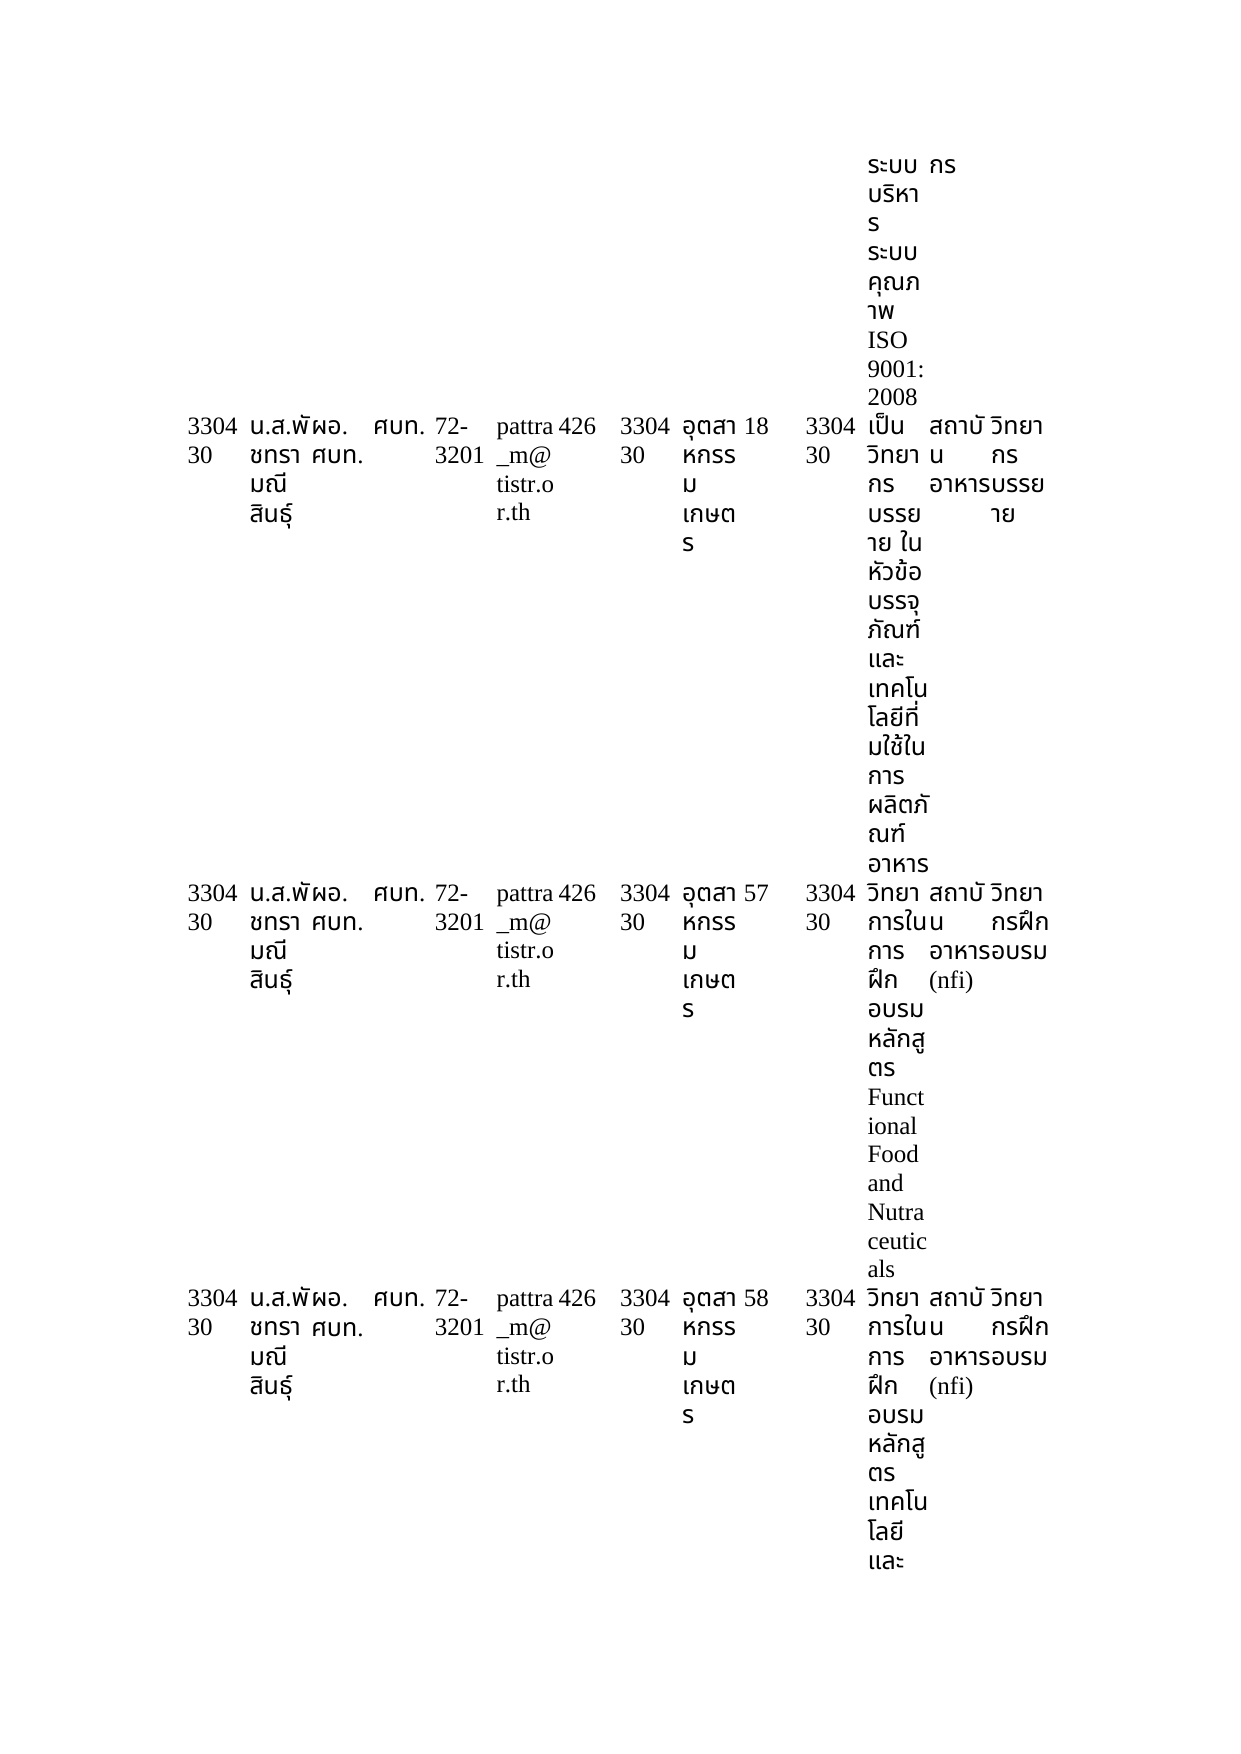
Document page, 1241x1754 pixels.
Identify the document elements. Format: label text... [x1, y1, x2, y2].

table_cell อุตสาหกรรมเกษตร [682, 878, 743, 1283]
table_cell 58 [744, 1283, 805, 1575]
table_cell 426 [558, 1283, 620, 1575]
table_cell ระบบบริหารระบบคุณภาพ ISO 9001:2008 [867, 150, 929, 411]
table_cell วิทยาการในการฝึกอบรมหลักสูตร Functional Food and Nutraceuticals [867, 878, 929, 1283]
table_cell ศบท. [373, 411, 434, 878]
table_cell กร [929, 150, 991, 411]
table_cell [311, 150, 373, 411]
table_cell [435, 150, 496, 411]
table_cell 330430 [620, 878, 682, 1283]
table_cell 330430 [188, 1283, 249, 1575]
table_cell [373, 150, 434, 411]
table_cell pattra_m@tistr.or.th [496, 878, 558, 1283]
table_cell วิทยากรฝึกอบรม [991, 878, 1053, 1283]
table_cell วิทยากรบรรยาย [991, 411, 1053, 878]
table_cell [188, 150, 249, 411]
table_cell น.ส.พัชทรา มณีสินธุ์ [249, 1283, 311, 1575]
table_cell 330430 [805, 1283, 867, 1575]
table_cell ศบท. [373, 878, 434, 1283]
table_cell สถาบันอาหาร (nfi) [929, 1283, 991, 1575]
table_cell 18 [744, 411, 805, 878]
table_cell ผอ. ศบท. [311, 411, 373, 878]
table_cell [991, 150, 1053, 411]
table_cell 330430 [620, 1283, 682, 1575]
table_cell [744, 150, 805, 411]
table_cell อุตสาหกรรมเกษตร [682, 411, 743, 878]
table_cell 330430 [188, 411, 249, 878]
table_cell 57 [744, 878, 805, 1283]
table_cell ศบท. [373, 1283, 434, 1575]
table_cell ผอ. ศบท. [311, 878, 373, 1283]
table_cell [249, 150, 311, 411]
table_cell สถาบันอาหาร [929, 411, 991, 878]
table_cell [558, 150, 620, 411]
table_cell pattra_m@tistr.or.th [496, 411, 558, 878]
table_cell [496, 150, 558, 411]
table_cell สถาบันอาหาร (nfi) [929, 878, 991, 1283]
table_cell น.ส.พัชทรา มณีสินธุ์ [249, 411, 311, 878]
table_cell 72-3201 [435, 878, 496, 1283]
table_cell วิทยาการในการฝึกอบรมหลักสูตร เทคโนโลยีและ [867, 1283, 929, 1575]
table_cell 330430 [188, 878, 249, 1283]
table_cell 426 [558, 878, 620, 1283]
table_cell [805, 150, 867, 411]
table_cell 426 [558, 411, 620, 878]
table_cell ผอ. ศบท. [311, 1283, 373, 1575]
table_cell [620, 150, 682, 411]
table_cell 330430 [805, 878, 867, 1283]
table_cell อุตสาหกรรมเกษตร [682, 1283, 743, 1575]
table_cell 330430 [805, 411, 867, 878]
table_cell วิทยากรฝึกอบรม [991, 1283, 1053, 1575]
table_cell 330430 [620, 411, 682, 878]
table_cell [682, 150, 743, 411]
table_cell 72-3201 [435, 411, 496, 878]
table_cell น.ส.พัชทรา มณีสินธุ์ [249, 878, 311, 1283]
table_cell pattra_m@tistr.or.th [496, 1283, 558, 1575]
table_cell 72-3201 [435, 1283, 496, 1575]
table_cell เป็นวิทยากรบรรยาย ในหัวข้อ บรรจุภัณฑ์และเทคโนโลยีที่มใช้ในการผลิตภัณฑ์อาหาร [867, 411, 929, 878]
